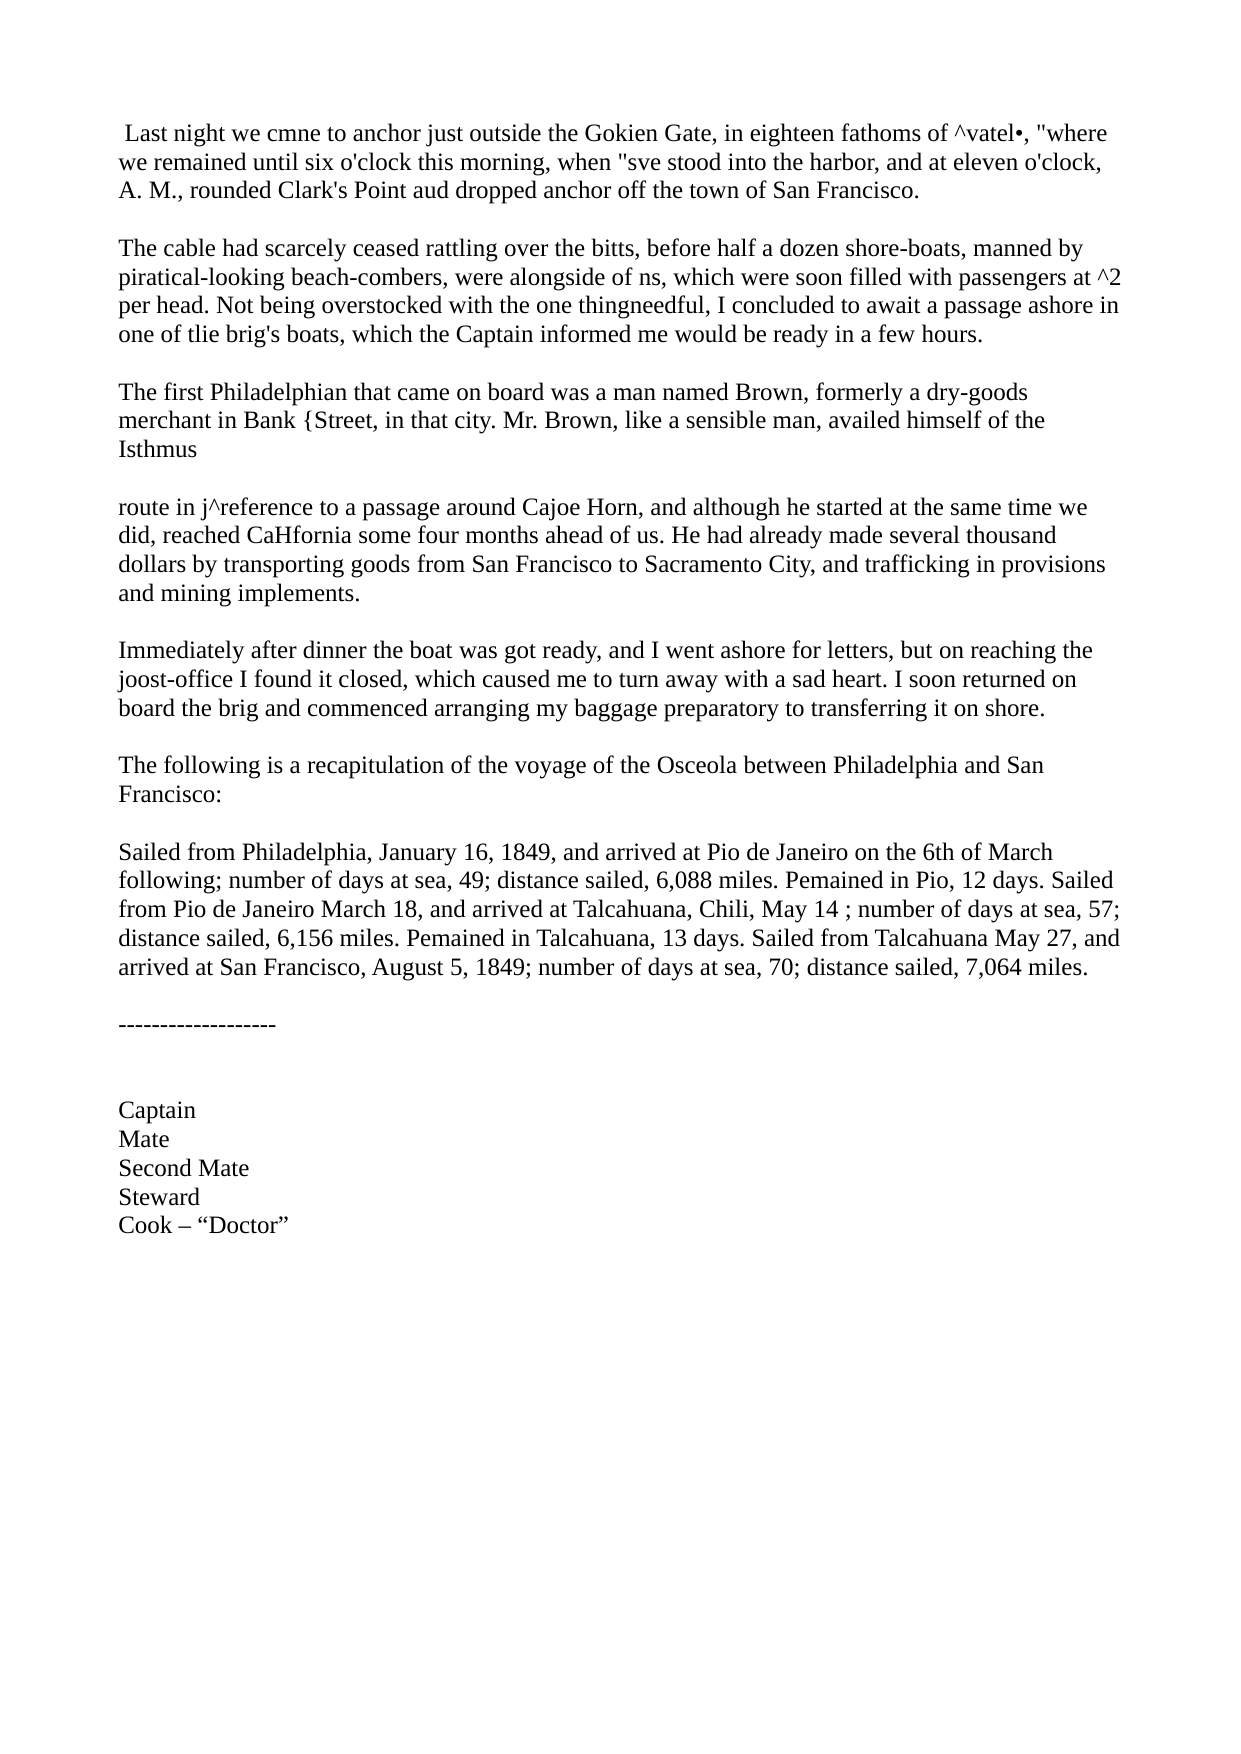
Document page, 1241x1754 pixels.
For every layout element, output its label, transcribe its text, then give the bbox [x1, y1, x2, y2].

text Sailed from Philadelphia, January 16, 1849, and arrived at Pio de Janeiro on the 6th of March following; number of days at sea, 49; distance sailed, 6,088 miles. Pemained in Pio, 12 days. Sailed from Pio de Janeiro March 18, and arrived at Talcahuana, Chili, May 14 ; number of days at sea, 57; distance sailed, 6,156 miles. Pemained in Talcahuana, 13 days. Sailed from Talcahuana May 27, and arrived at San Francisco, August 5, 1849; number of days at sea, 70; distance sailed, 7,064 miles. [118, 837, 1122, 981]
text Cook – “Doctor” [118, 1211, 1122, 1239]
text Immediately after dinner the boat was got ready, and I went ashore for letters, but on reaching the joost-office I found it closed, which caused me to turn away with a sad heart. I soon returned on board the brig and commenced arranging my baggage preparatory to transferring it on shore. [118, 636, 1122, 722]
text Second Mate [118, 1153, 1122, 1182]
text Mate [118, 1124, 1122, 1153]
text The cable had scarcely ceased rattling over the bitts, before half a dozen shore-boats, manned by piratical-looking beach-combers, were alongside of ns, which were soon filled with passengers at ^2 per head. Not being overstocked with the one thingneedful, I concluded to await a passage ashore in one of tlie brig's boats, which the Captain informed me would be ready in a few hours. [118, 233, 1122, 348]
text Captain [118, 1096, 1122, 1124]
text Steward [118, 1182, 1122, 1211]
text route in j^reference to a passage around Cajoe Horn, and although he started at the same time we did, reached CaHfornia some four months ahead of us. He had already made several thousand dollars by transporting goods from San Francisco to Sacramento City, and trafficking in provisions and mining implements. [118, 492, 1122, 607]
text Last night we cmne to anchor just outside the Gokien Gate, in eighteen fathoms of ^vatel•, "where we remained until six o'clock this morning, when "sve stood into the harbor, and at eleven o'clock, A. M., rounded Clark's Point aud dropped anchor off the town of San Francisco. [118, 118, 1122, 204]
text The following is a recapitulation of the voyage of the Osceola between Philadelphia and San Francisco: [118, 751, 1122, 808]
text ------------------- [118, 1009, 1122, 1038]
text The first Philadelphian that came on board was a man named Brown, formerly a dry-goods merchant in Bank {Street, in that city. Mr. Brown, like a sensible man, availed himself of the Isthmus [118, 377, 1122, 463]
